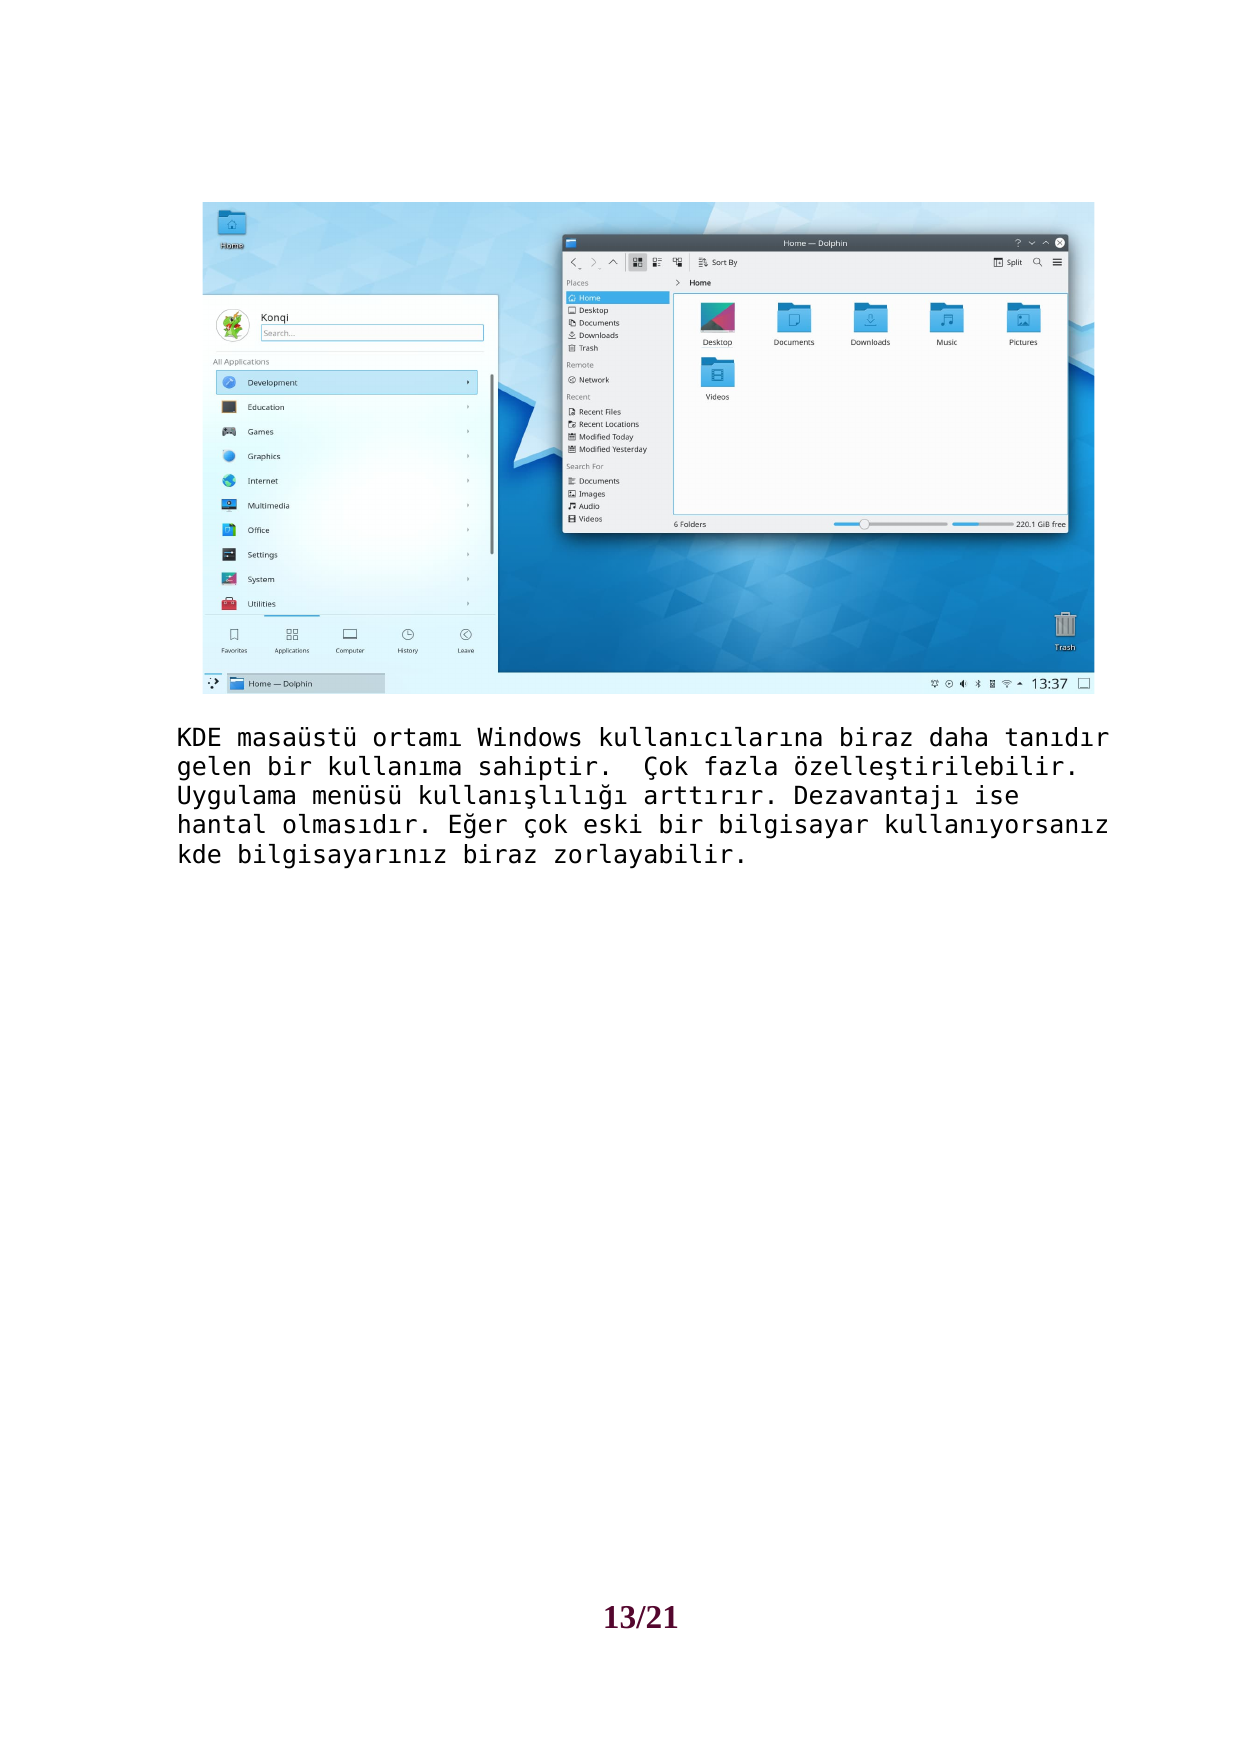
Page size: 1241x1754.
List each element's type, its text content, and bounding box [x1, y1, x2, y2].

text KDE masaüstü ortamı Windows kullanıcılarına biraz daha tanıdır gelen bir kullanıma sahiptir. Çok fazla özelleştirilebilir. Uygulama menüsü kullanışlılığı arttırır. Dezavantajı ise hantal olmasıdır. Eğer çok eski bir bilgisayar kullanıyorsanız kde bilgisayarınız biraz zorlayabilir. [177, 181, 1123, 869]
picture [202, 202, 1095, 694]
